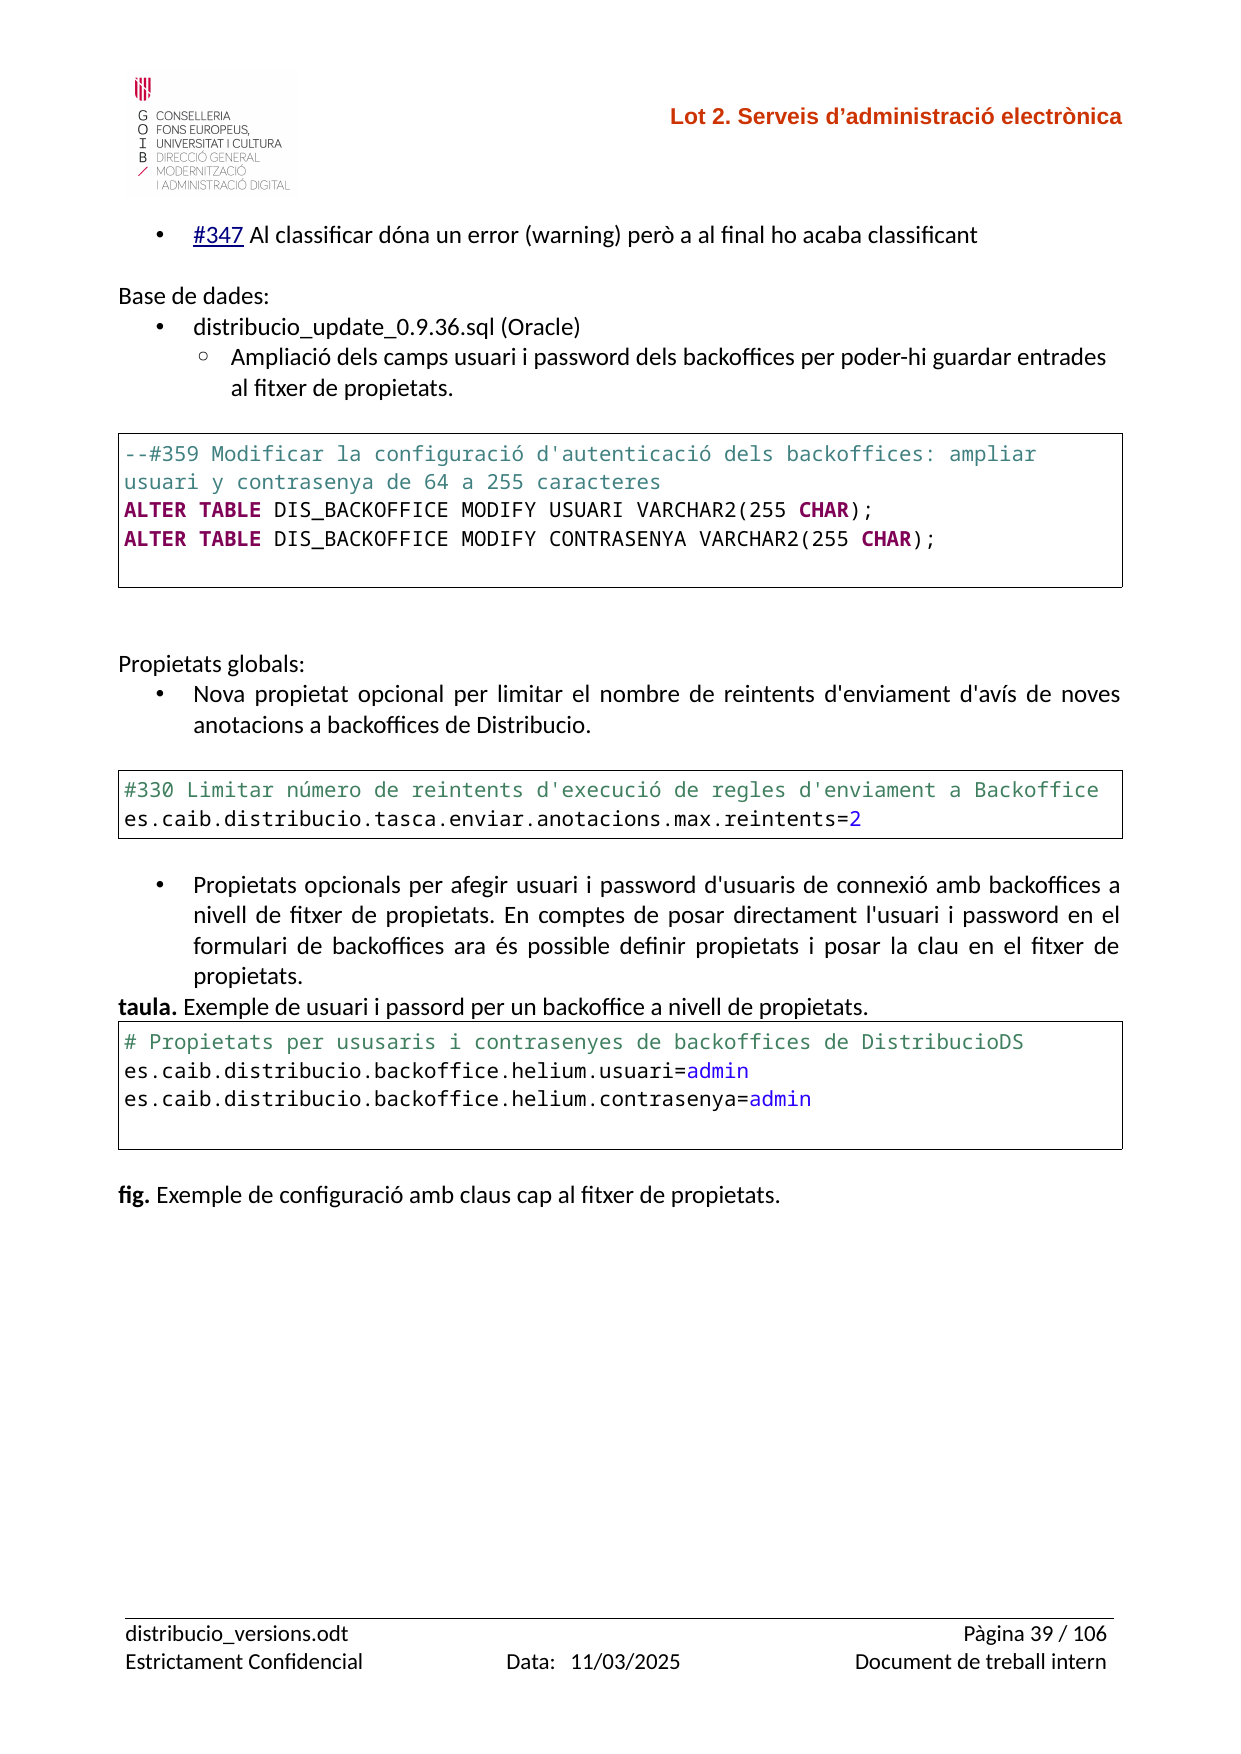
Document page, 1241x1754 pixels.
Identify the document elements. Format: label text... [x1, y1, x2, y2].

text Propietats globals: [118, 648, 1122, 678]
picture [126, 70, 299, 197]
list #347 Al classificar dóna un error (warning) però a al final ho acaba classificant [156, 219, 1122, 250]
list Ampliació dels camps usuari i password dels backoffices per poder-hi guardar entrades al fitxer de propietats. [193, 341, 1122, 402]
text taula. Exemple de usuari i passord per un backoffice a nivell de propietats. [118, 991, 1122, 1021]
text Base de dades: [118, 280, 1122, 311]
list Propietats opcionals per afegir usuari i password d'usuaris de connexió amb backoffices a nivell de fitxer de propietats. En comptes de posar directament l'usuari i password en el formulari de backoffices ara és possible definir propietats i posar la clau en el fitxer de propietats. [156, 869, 1122, 991]
table_header # Propietats per ususaris i contrasenyes de backoffices de DistribucioDS es.caib.distribucio.backoffice.helium.usuari=admin es.caib.distribucio.backoffice.helium.contrasenya=admin [119, 1022, 1122, 1149]
list distribucio_update_0.9.36.sql (Oracle) [156, 311, 1122, 341]
table_header --#359 Modificar la configuració d'autenticació dels backoffices: ampliar usuari y contrasenya de 64 a 255 caracteres ALTER TABLE DIS_BACKOFFICE MODIFY USUARI VARCHAR2(255 CHAR); ALTER TABLE DIS_BACKOFFICE MODIFY CONTRASENYA VARCHAR2(255 CHAR); [119, 434, 1122, 587]
list Nova propietat opcional per limitar el nombre de reintents d'enviament d'avís de noves anotacions a backoffices de Distribucio. [156, 678, 1122, 739]
text fig. Exemple de configuració amb claus cap al fitxer de propietats. [118, 1179, 1122, 1210]
table_header #330 Limitar número de reintents d'execució de regles d'enviament a Backoffice es.caib.distribucio.tasca.enviar.anotacions.max.reintents=2 [119, 771, 1122, 838]
